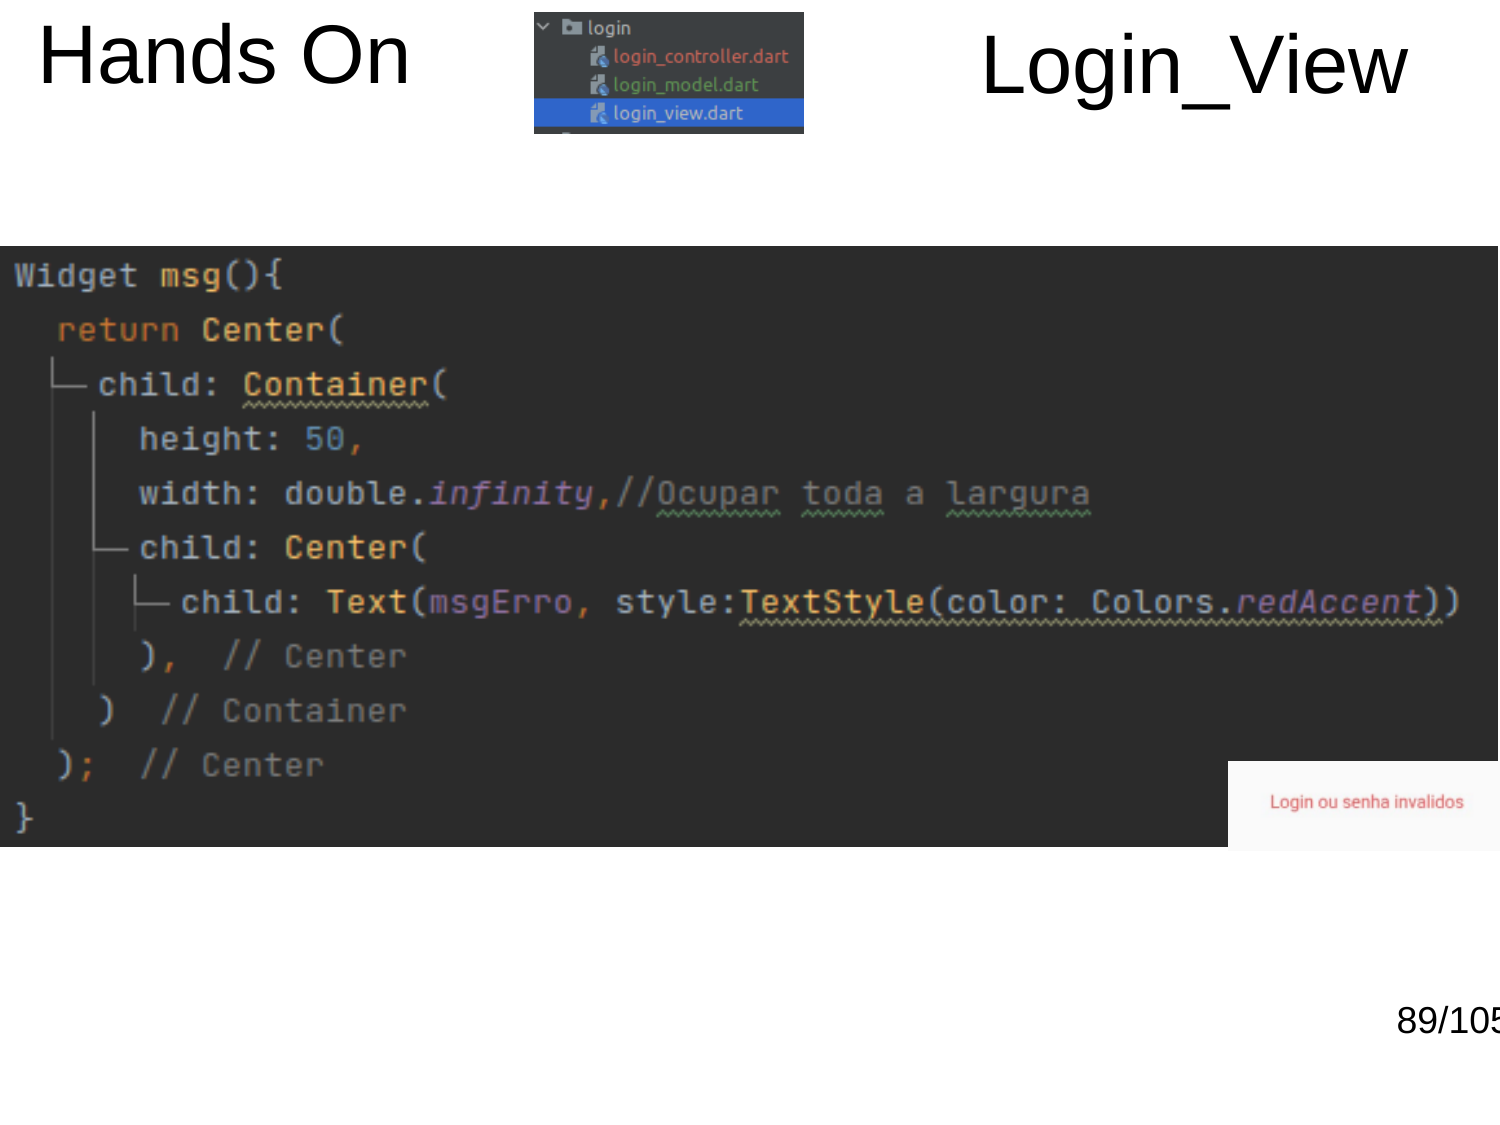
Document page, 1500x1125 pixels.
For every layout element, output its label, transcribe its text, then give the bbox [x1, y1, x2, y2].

picture [0, 246, 1500, 851]
picture [534, 12, 804, 134]
text_box Hands On [0, 3, 461, 97]
text_box Login_View [878, 0, 1500, 200]
